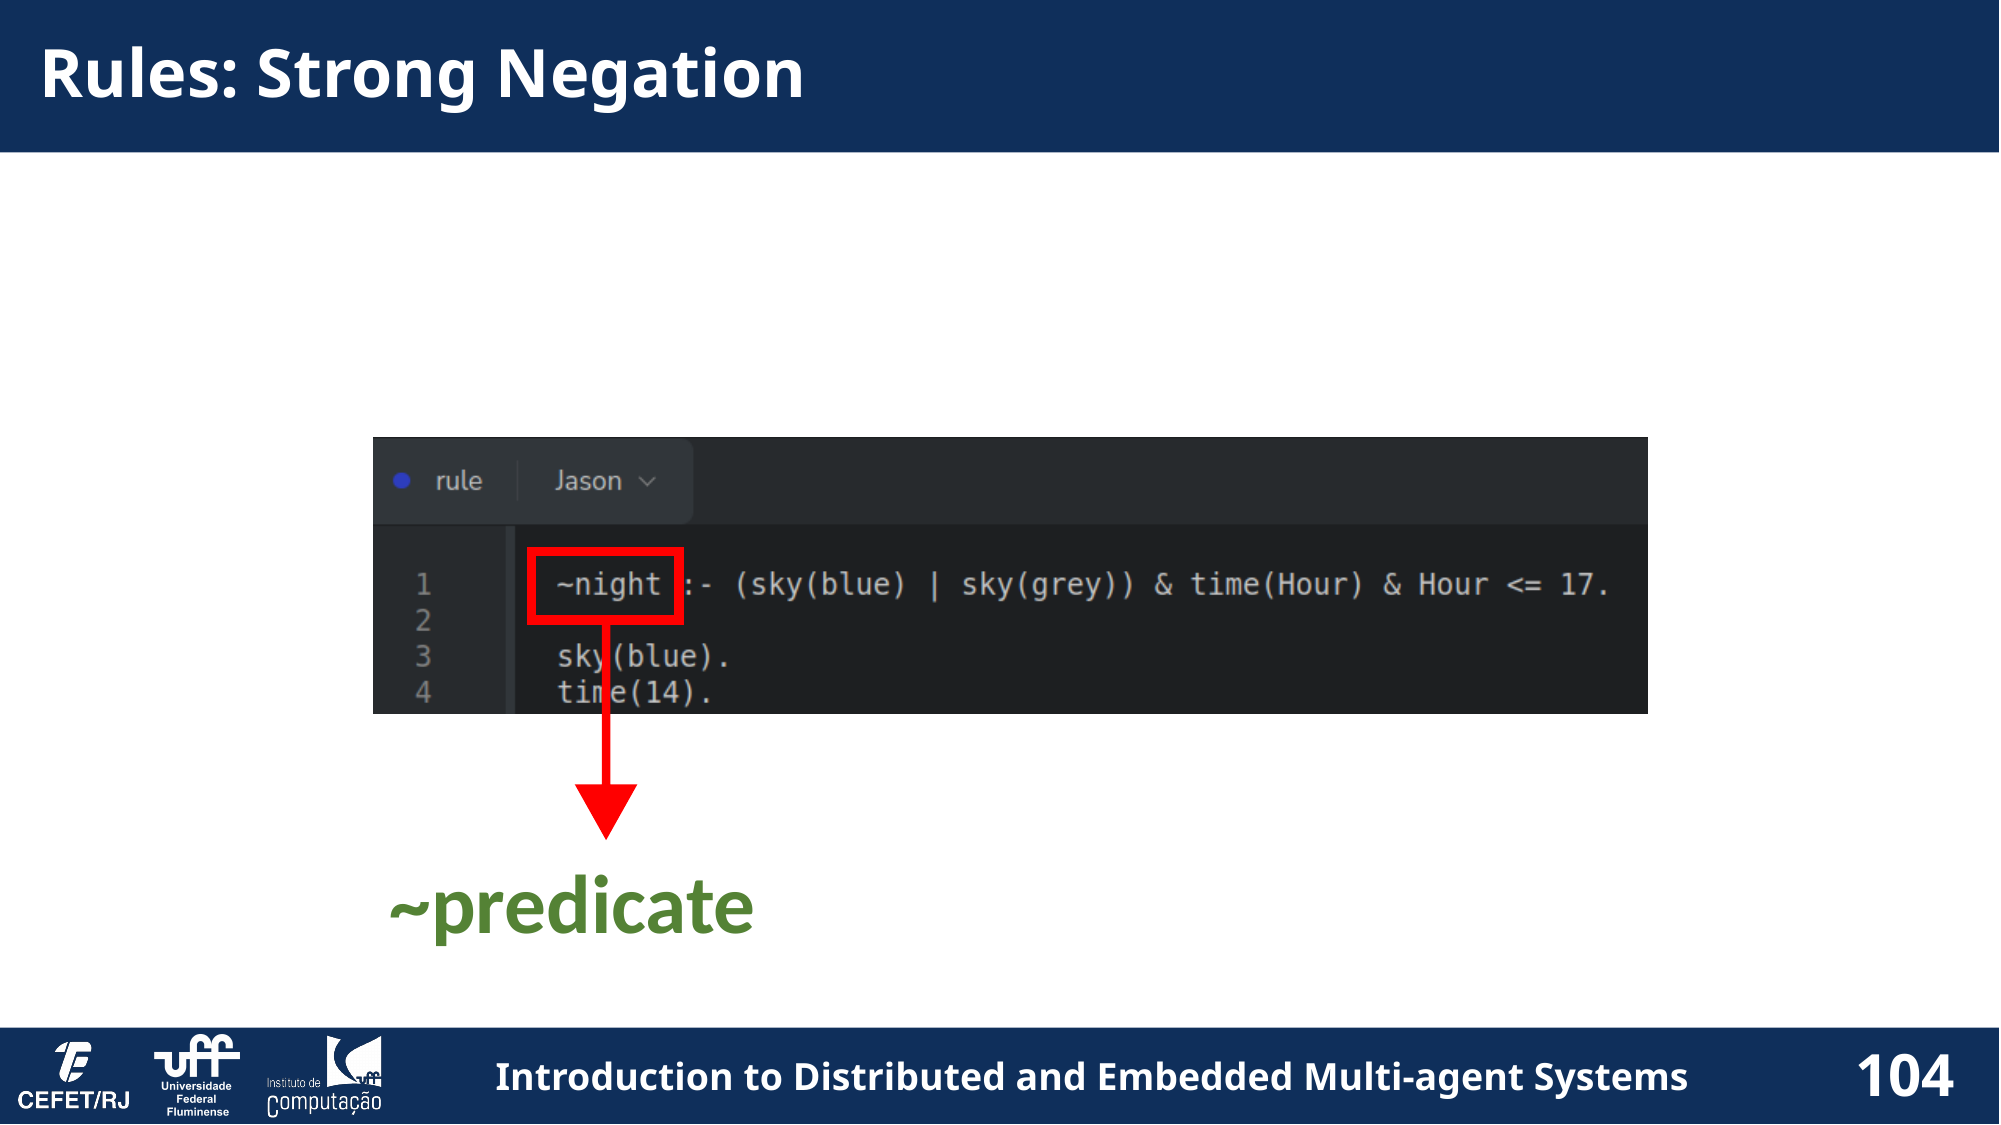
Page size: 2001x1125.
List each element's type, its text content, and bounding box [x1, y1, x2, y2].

picture [265, 1033, 383, 1118]
picture [153, 1033, 241, 1121]
text_box ~predicate [283, 842, 863, 958]
text_box Rules: Strong Negation [25, 23, 1999, 119]
text_box [574, 621, 638, 841]
picture [18, 1021, 129, 1125]
picture [373, 437, 1648, 714]
picture [536, 556, 674, 615]
